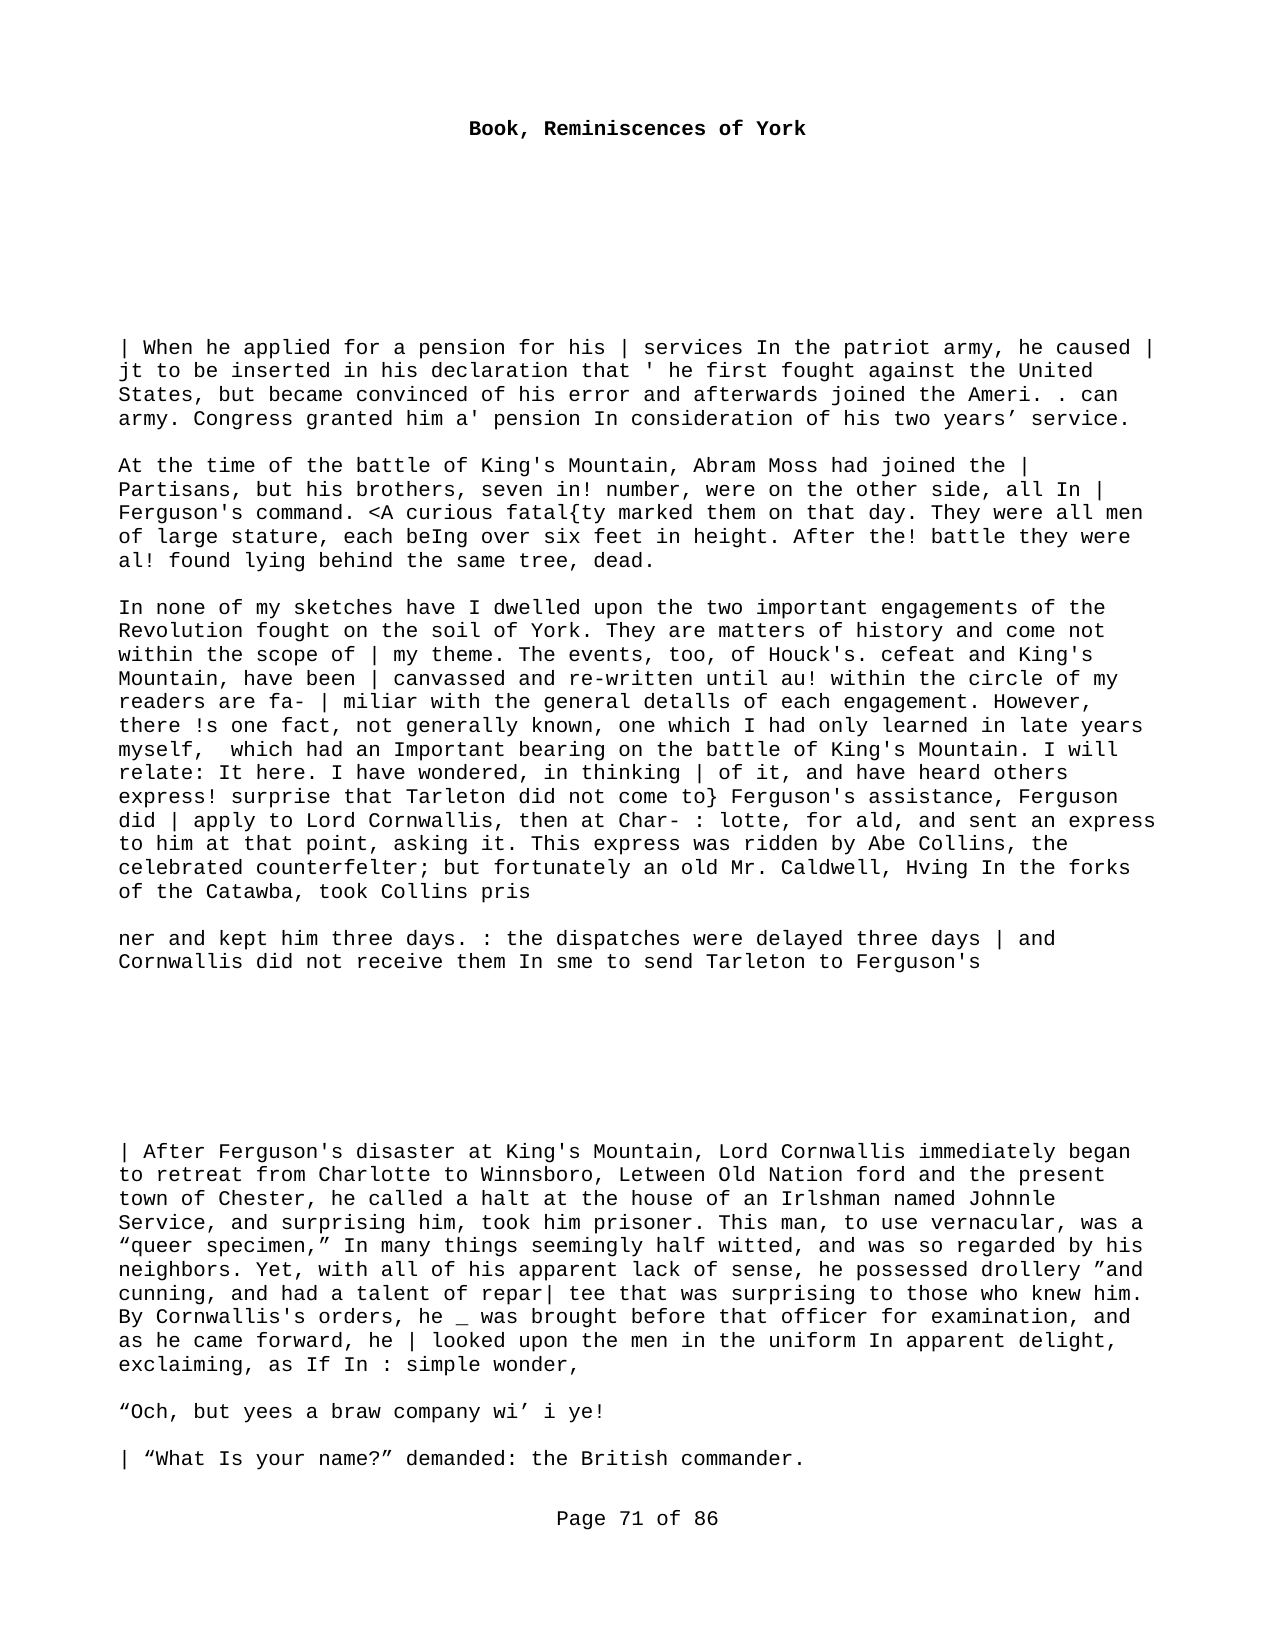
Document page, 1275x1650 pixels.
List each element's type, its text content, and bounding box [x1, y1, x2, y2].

text | When he applied for a pension for his | services In the patriot army, he caused | jt to be inserted in his declaration that ' he first fought against the United States, but became convinced of his error and afterwards joined the Ameri. . can army. Congress granted him a' pension In consideration of his two years’ service. [118, 337, 1157, 431]
text | “What Is your name?” demanded: the British commander. [118, 1448, 1157, 1472]
text | After Ferguson's disaster at King's Mountain, Lord Cornwallis immediately began to retreat from Charlotte to Winnsboro, Letween Old Nation ford and the present town of Chester, he called a halt at the house of an Irlshman named Johnnle Service, and surprising him, took him prisoner. This man, to use vernacular, was a “queer specimen,” In many things seemingly half witted, and was so regarded by his neighbors. Yet, with all of his apparent lack of sense, he possessed drollery ”and cunning, and had a talent of repar| tee that was surprising to those who knew him. By Cornwallis's orders, he _ was brought before that officer for examination, and as he came forward, he | looked upon the men in the uniform In apparent delight, exclaiming, as If In : simple wonder, [118, 1141, 1157, 1377]
text “Och, but yees a braw company wi’ i ye! [118, 1401, 1157, 1424]
text ner and kept him three days. : the dispatches were delayed three days | and Cornwallis did not receive them In sme to send Tarleton to Ferguson's [118, 928, 1157, 975]
text At the time of the battle of King's Mountain, Abram Moss had joined the | Partisans, but his brothers, seven in! number, were on the other side, all In | Ferguson's command. <A curious fatal{ty marked them on that day. They were all men of large stature, each beIng over six feet in height. After the! battle they were al! found lying behind the same tree, dead. [118, 455, 1157, 573]
text In none of my sketches have I dwelled upon the two important engagements of the Revolution fought on the soil of York. They are matters of history and come not within the scope of | my theme. The events, too, of Houck's. cefeat and King's Mountain, have been | canvassed and re-written until au! within the circle of my readers are fa- | miliar with the general detalls of each engagement. However, there !s one fact, not generally known, one which I had only learned in late years myself, which had an Important bearing on the battle of King's Mountain. I will relate: It here. I have wondered, in thinking | of it, and have heard others express! surprise that Tarleton did not come to} Ferguson's assistance, Ferguson did | apply to Lord Cornwallis, then at Char- : lotte, for ald, and sent an express to him at that point, asking it. This express was ridden by Abe Collins, the celebrated counterfelter; but fortunately an old Mr. Caldwell, Hving In the forks of the Catawba, took Collins pris [118, 597, 1157, 904]
